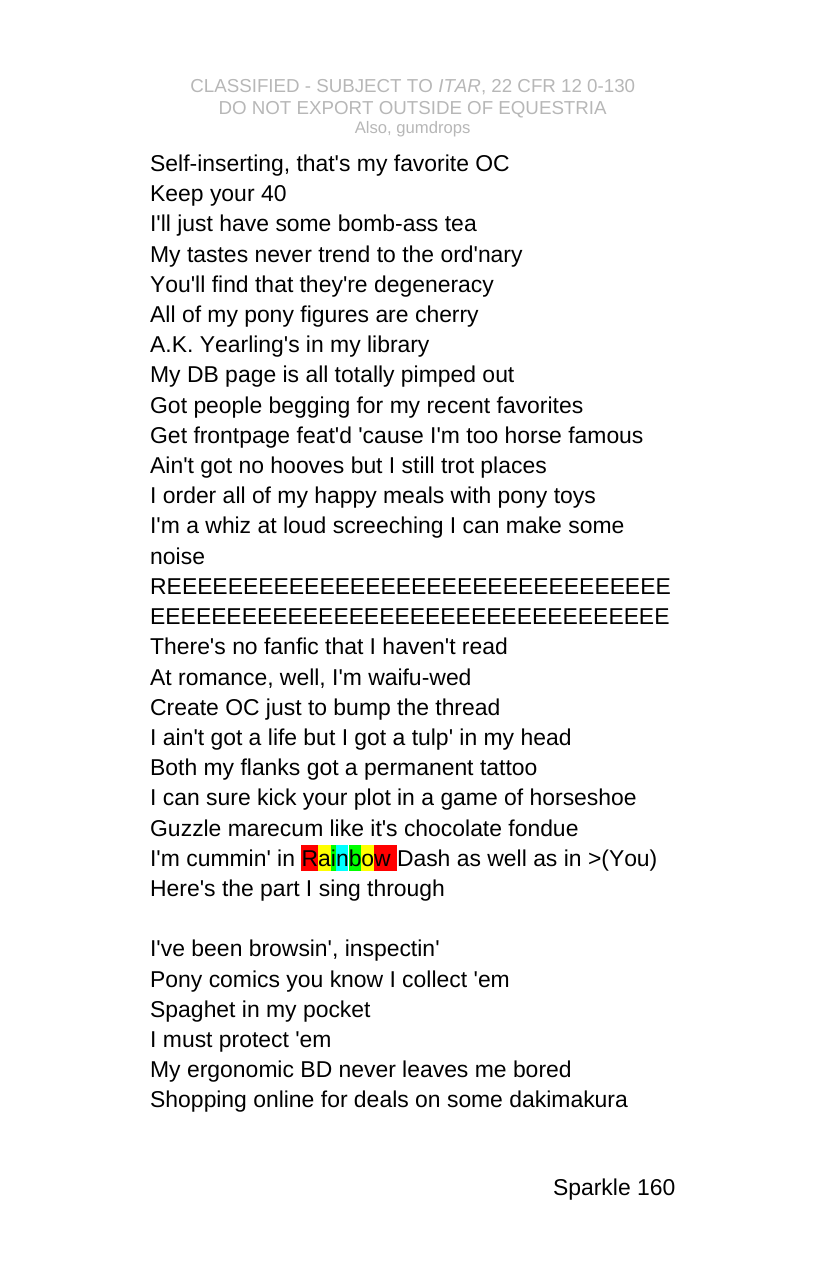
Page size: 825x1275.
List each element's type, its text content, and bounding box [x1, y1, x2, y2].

text Got people begging for my recent favorites [150, 392, 675, 418]
text EEEEEEEEEEEEEEEEEEEEEEEEEEEEEEEEEE [150, 603, 675, 629]
text I'll just have some bomb-ass tea [150, 210, 675, 237]
text I'm cummin' in Rainbow Dash as well as in >(You) [150, 845, 675, 871]
text I've been browsin', inspectin' [150, 935, 675, 962]
text Ain't got no hooves but I still trot places [150, 452, 675, 478]
text My tastes never trend to the ord'nary [150, 241, 675, 267]
text I'm a whiz at loud screeching I can make some noise [150, 512, 675, 569]
text There's no fanfic that I haven't read [150, 633, 675, 660]
text I ain't got a life but I got a tulp' in my head [150, 724, 675, 750]
text Spaghet in my pocket [150, 996, 675, 1022]
text A.K. Yearling's in my library [150, 331, 675, 358]
text Here's the part I sing through [150, 875, 675, 901]
text Self-inserting, that's my favorite OC [150, 150, 675, 176]
text Both my flanks got a permanent tattoo [150, 754, 675, 781]
text Get frontpage feat'd 'cause I'm too horse famous [150, 422, 675, 448]
text At romance, well, I'm waifu-wed [150, 663, 675, 690]
text I must protect 'em [150, 1026, 675, 1052]
text Shopping online for deals on some dakimakura [150, 1086, 675, 1113]
text Create OC just to bump the thread [150, 694, 675, 720]
text I can sure kick your plot in a game of horseshoe [150, 784, 675, 811]
text You'll find that they're degeneracy [150, 271, 675, 297]
text My DB page is all totally pimped out [150, 361, 675, 388]
text Keep your 40 [150, 180, 675, 207]
text My ergonomic BD never leaves me bored [150, 1056, 675, 1083]
text Guzzle marecum like it's chocolate fondue [150, 814, 675, 841]
text I order all of my happy meals with pony toys [150, 482, 675, 509]
text REEEEEEEEEEEEEEEEEEEEEEEEEEEEEEEEE [150, 573, 675, 599]
text Pony comics you know I collect 'em [150, 966, 675, 992]
text All of my pony figures are cherry [150, 301, 675, 327]
